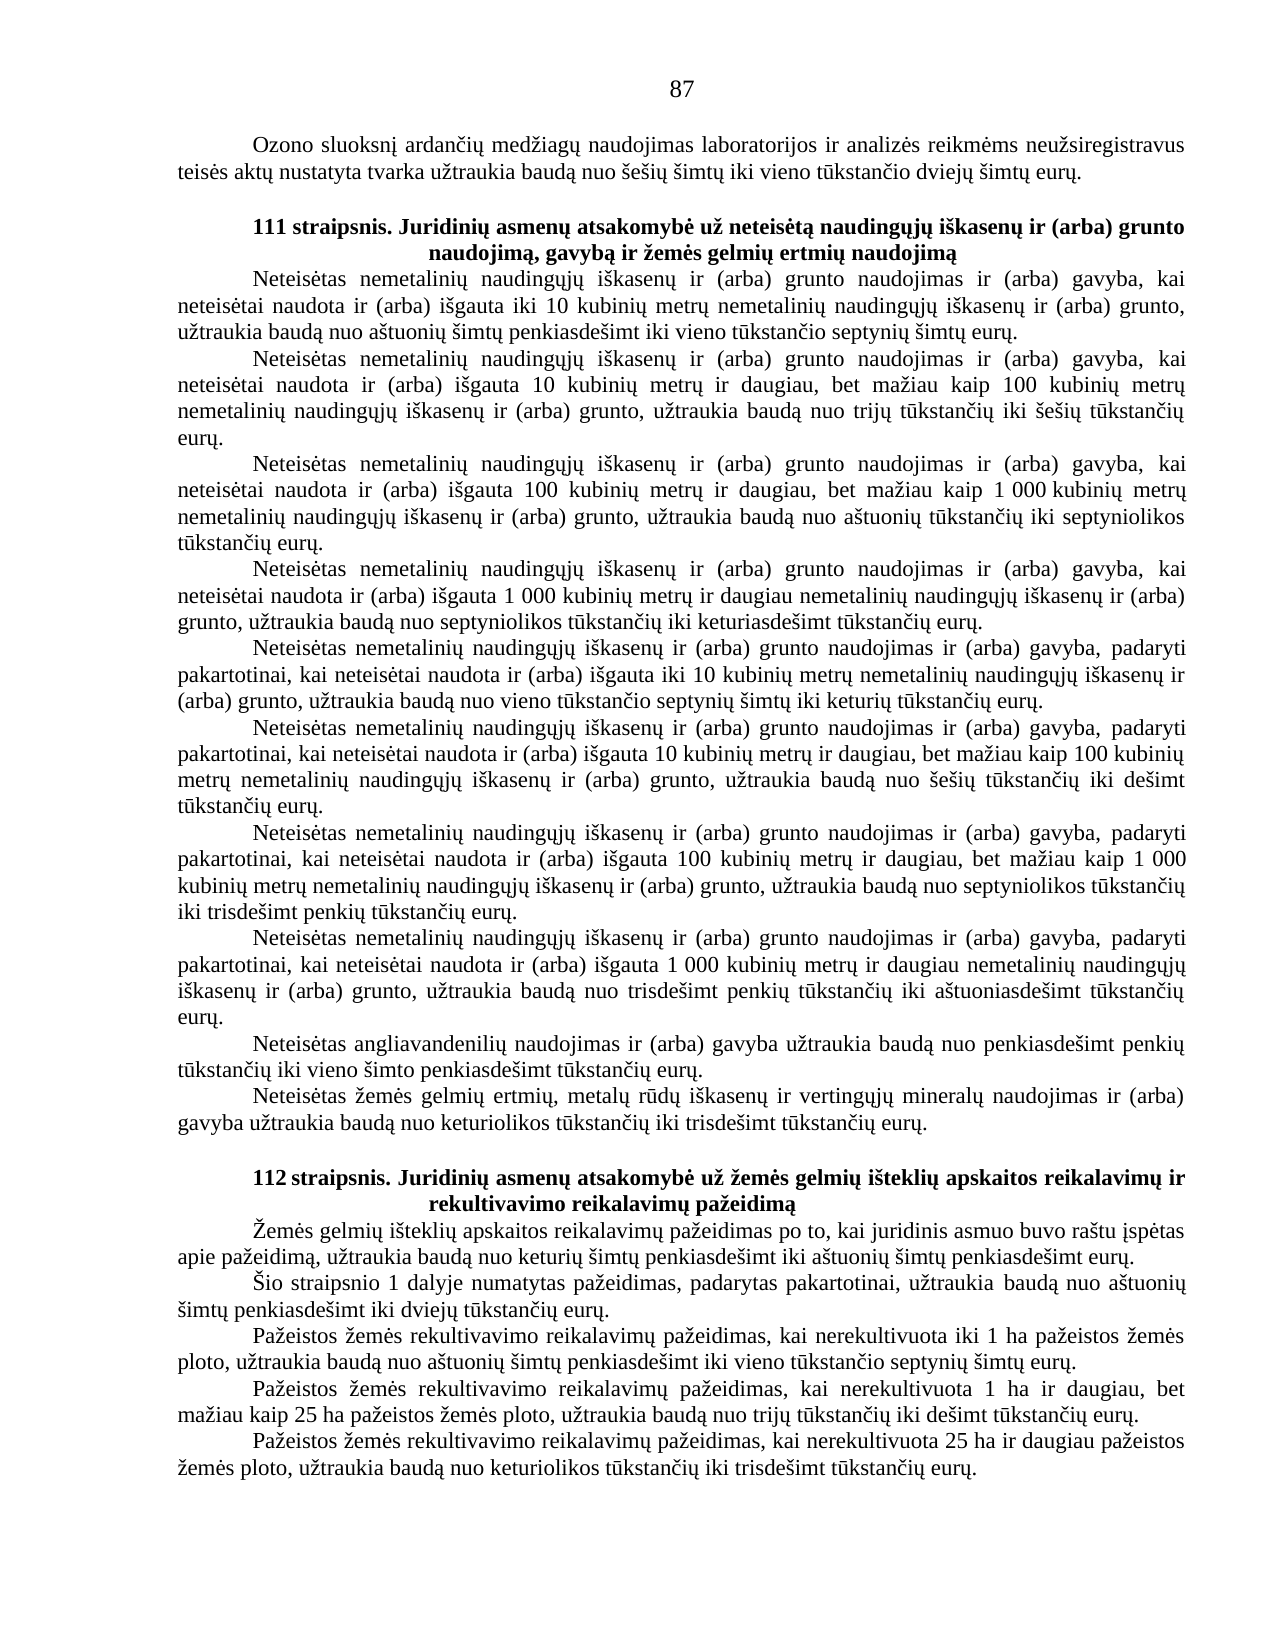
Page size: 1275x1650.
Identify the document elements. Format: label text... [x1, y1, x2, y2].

text Žemės gelmių išteklių apskaitos reikalavimų pažeidimas po to, kai juridinis asmuo buvo raštu įspėtas apie pažeidimą, užtraukia baudą nuo keturių šimtų penkiasdešimt iki aštuonių šimtų penkiasdešimt eurų. [177, 1217, 1186, 1269]
text 111 straipsnis. Juridinių asmenų atsakomybė už neteisėtą naudingųjų iškasenų ir (arba) grunto naudojimą, gavybą ir žemės gelmių ertmių naudojimą [252, 213, 1186, 266]
text Neteisėtas nemetalinių naudingųjų iškasenų ir (arba) grunto naudojimas ir (arba) gavyba, padaryti pakartotinai, kai neteisėtai naudota ir (arba) išgauta 1 000 kubinių metrų ir daugiau nemetalinių naudingųjų iškasenų ir (arba) grunto, užtraukia baudą nuo trisdešimt penkių tūkstančių iki aštuoniasdešimt tūkstančių eurų. [177, 924, 1186, 1030]
text Neteisėtas nemetalinių naudingųjų iškasenų ir (arba) grunto naudojimas ir (arba) gavyba, kai neteisėtai naudota ir (arba) išgauta 1 000 kubinių metrų ir daugiau nemetalinių naudingųjų iškasenų ir (arba) grunto, užtraukia baudą nuo septyniolikos tūkstančių iki keturiasdešimt tūkstančių eurų. [177, 555, 1186, 634]
text Neteisėtas nemetalinių naudingųjų iškasenų ir (arba) grunto naudojimas ir (arba) gavyba, padaryti pakartotinai, kai neteisėtai naudota ir (arba) išgauta iki 10 kubinių metrų nemetalinių naudingųjų iškasenų ir (arba) grunto, užtraukia baudą nuo vieno tūkstančio septynių šimtų iki keturių tūkstančių eurų. [177, 634, 1186, 713]
text Neteisėtas nemetalinių naudingųjų iškasenų ir (arba) grunto naudojimas ir (arba) gavyba, padaryti pakartotinai, kai neteisėtai naudota ir (arba) išgauta 10 kubinių metrų ir daugiau, bet mažiau kaip 100 kubinių metrų nemetalinių naudingųjų iškasenų ir (arba) grunto, užtraukia baudą nuo šešių tūkstančių iki dešimt tūkstančių eurų. [177, 713, 1186, 819]
text Neteisėtas nemetalinių naudingųjų iškasenų ir (arba) grunto naudojimas ir (arba) gavyba, kai neteisėtai naudota ir (arba) išgauta 100 kubinių metrų ir daugiau, bet mažiau kaip 1 000 kubinių metrų nemetalinių naudingųjų iškasenų ir (arba) grunto, užtraukia baudą nuo aštuonių tūkstančių iki septyniolikos tūkstančių eurų. [177, 450, 1186, 555]
text Neteisėtas nemetalinių naudingųjų iškasenų ir (arba) grunto naudojimas ir (arba) gavyba, kai neteisėtai naudota ir (arba) išgauta 10 kubinių metrų ir daugiau, bet mažiau kaip 100 kubinių metrų nemetalinių naudingųjų iškasenų ir (arba) grunto, užtraukia baudą nuo trijų tūkstančių iki šešių tūkstančių eurų. [177, 344, 1186, 450]
text Neteisėtas nemetalinių naudingųjų iškasenų ir (arba) grunto naudojimas ir (arba) gavyba, padaryti pakartotinai, kai neteisėtai naudota ir (arba) išgauta 100 kubinių metrų ir daugiau, bet mažiau kaip 1 000 kubinių metrų nemetalinių naudingųjų iškasenų ir (arba) grunto, užtraukia baudą nuo septyniolikos tūkstančių iki trisdešimt penkių tūkstančių eurų. [177, 819, 1186, 924]
text Šio straipsnio 1 dalyje numatytas pažeidimas, padarytas pakartotinai, užtraukia baudą nuo aštuonių šimtų penkiasdešimt iki dviejų tūkstančių eurų. [177, 1269, 1186, 1322]
text 112 straipsnis. Juridinių asmenų atsakomybė už žemės gelmių išteklių apskaitos reikalavimų ir rekultivavimo reikalavimų pažeidimą [252, 1164, 1186, 1217]
text Neteisėtas nemetalinių naudingųjų iškasenų ir (arba) grunto naudojimas ir (arba) gavyba, kai neteisėtai naudota ir (arba) išgauta iki 10 kubinių metrų nemetalinių naudingųjų iškasenų ir (arba) grunto, užtraukia baudą nuo aštuonių šimtų penkiasdešimt iki vieno tūkstančio septynių šimtų eurų. [177, 266, 1186, 344]
text Pažeistos žemės rekultivavimo reikalavimų pažeidimas, kai nerekultivuota iki 1 ha pažeistos žemės ploto, užtraukia baudą nuo aštuonių šimtų penkiasdešimt iki vieno tūkstančio septynių šimtų eurų. [177, 1322, 1186, 1375]
text Neteisėtas žemės gelmių ertmių, metalų rūdų iškasenų ir vertingųjų mineralų naudojimas ir (arba) gavyba užtraukia baudą nuo keturiolikos tūkstančių iki trisdešimt tūkstančių eurų. [177, 1082, 1186, 1135]
text Neteisėtas angliavandenilių naudojimas ir (arba) gavyba užtraukia baudą nuo penkiasdešimt penkių tūkstančių iki vieno šimto penkiasdešimt tūkstančių eurų. [177, 1030, 1186, 1082]
text Ozono sluoksnį ardančių medžiagų naudojimas laboratorijos ir analizės reikmėms neužsiregistravus teisės aktų nustatyta tvarka užtraukia baudą nuo šešių šimtų iki vieno tūkstančio dviejų šimtų eurų. [177, 131, 1186, 184]
text Pažeistos žemės rekultivavimo reikalavimų pažeidimas, kai nerekultivuota 25 ha ir daugiau pažeistos žemės ploto, užtraukia baudą nuo keturiolikos tūkstančių iki trisdešimt tūkstančių eurų. [177, 1427, 1186, 1480]
text Pažeistos žemės rekultivavimo reikalavimų pažeidimas, kai nerekultivuota 1 ha ir daugiau, bet mažiau kaip 25 ha pažeistos žemės ploto, užtraukia baudą nuo trijų tūkstančių iki dešimt tūkstančių eurų. [177, 1375, 1186, 1427]
